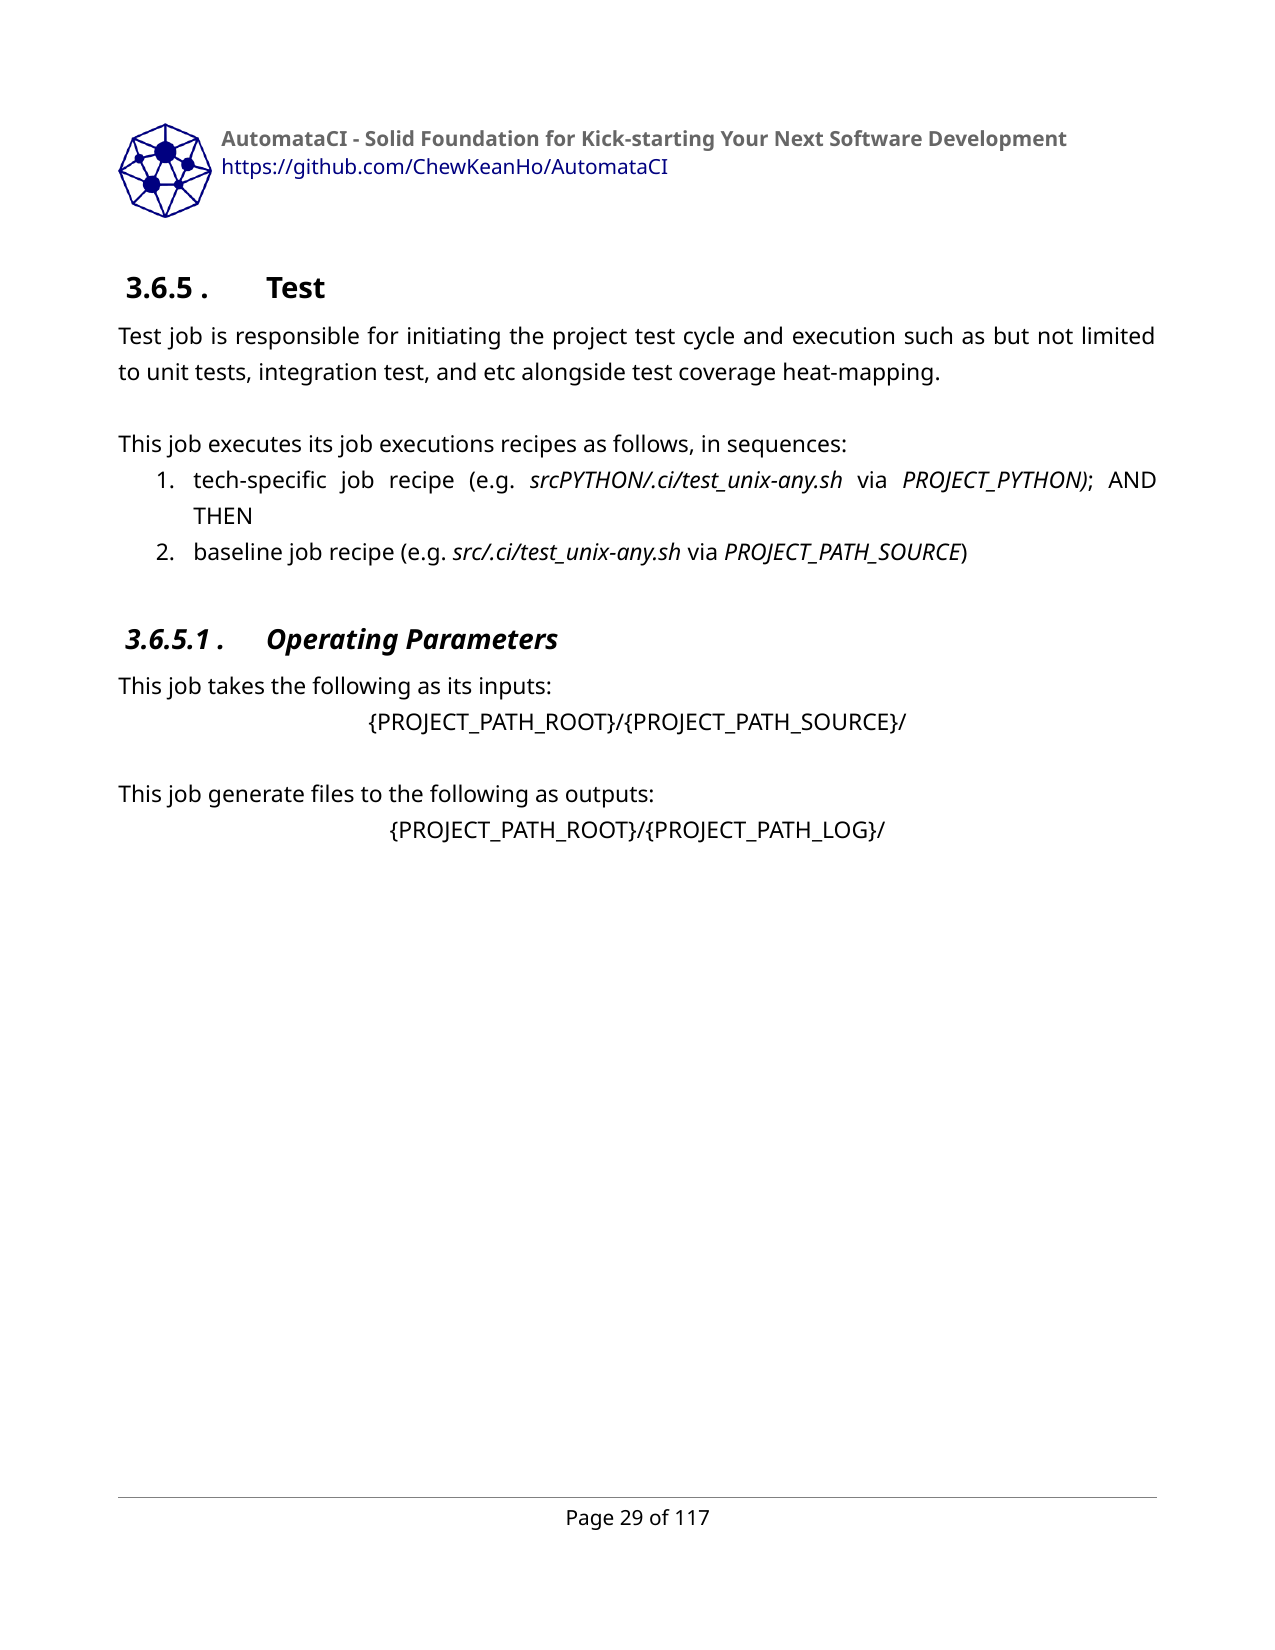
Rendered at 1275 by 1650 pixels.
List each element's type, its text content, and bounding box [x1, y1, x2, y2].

list baseline job recipe (e.g. src/.ci/test_unix-any.sh via PROJECT_PATH_SOURCE) [156, 536, 1157, 567]
subtitle Test [118, 267, 1157, 307]
text {PROJECT_PATH_ROOT}/{PROJECT_PATH_LOG}/ [118, 814, 1157, 845]
text {PROJECT_PATH_ROOT}/{PROJECT_PATH_SOURCE}/ [118, 706, 1157, 737]
subtitle Operating Parameters [118, 620, 1157, 658]
text This job generate files to the following as outputs: [118, 778, 1157, 809]
text Test job is responsible for initiating the project test cycle and execution such as but not limited to unit tests, integration test, and etc alongside test coverage heat-mapping. [118, 320, 1157, 387]
text This job takes the following as its inputs: [118, 670, 1157, 701]
picture [118, 123, 212, 218]
text This job executes its job executions recipes as follows, in sequences: [118, 428, 1157, 459]
list tech-specific job recipe (e.g. srcPYTHON/.ci/test_unix-any.sh via PROJECT_PYTHON); AND THEN [156, 464, 1157, 531]
